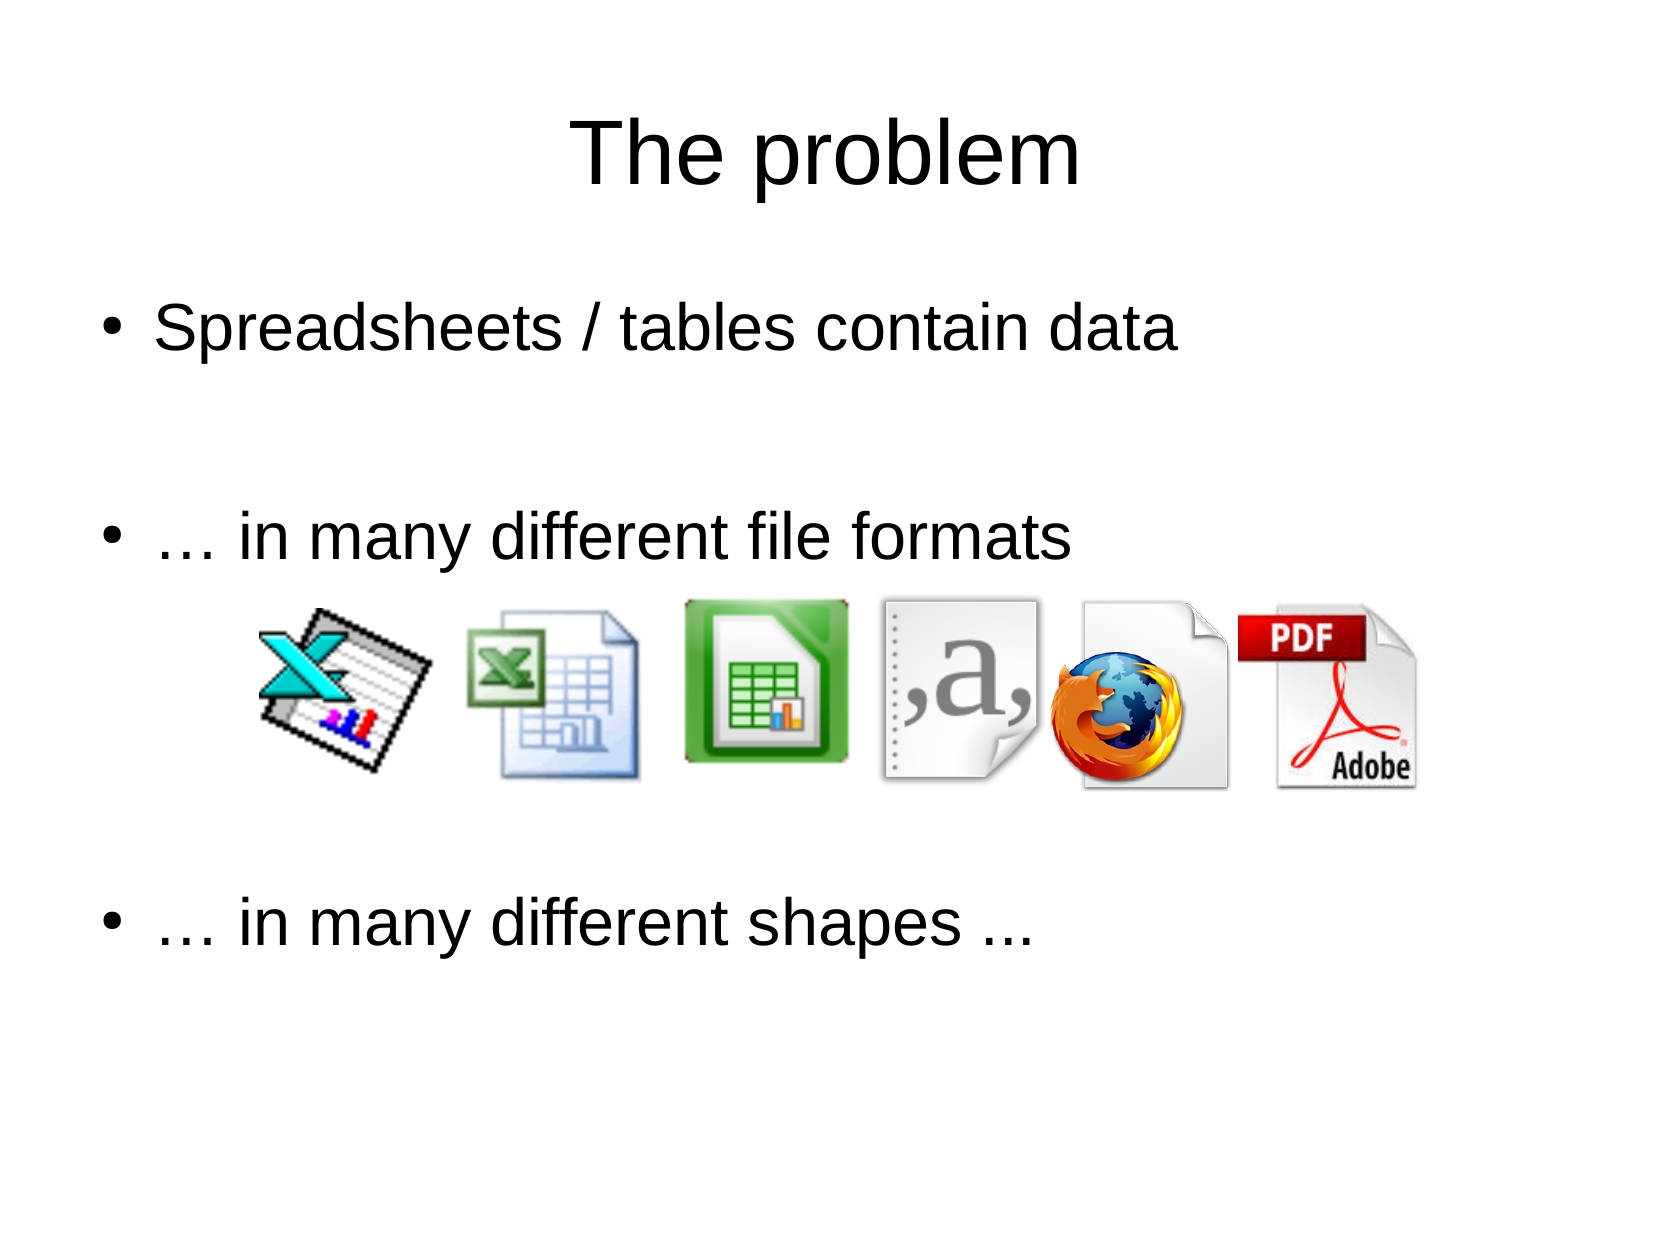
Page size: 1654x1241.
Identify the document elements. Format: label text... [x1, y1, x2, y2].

list Spreadsheets / tables contain data … in many different file formats … in many different shapes ... [82, 290, 1571, 1010]
picture [435, 578, 670, 814]
picture [683, 588, 1420, 802]
title The problem [82, 49, 1571, 257]
